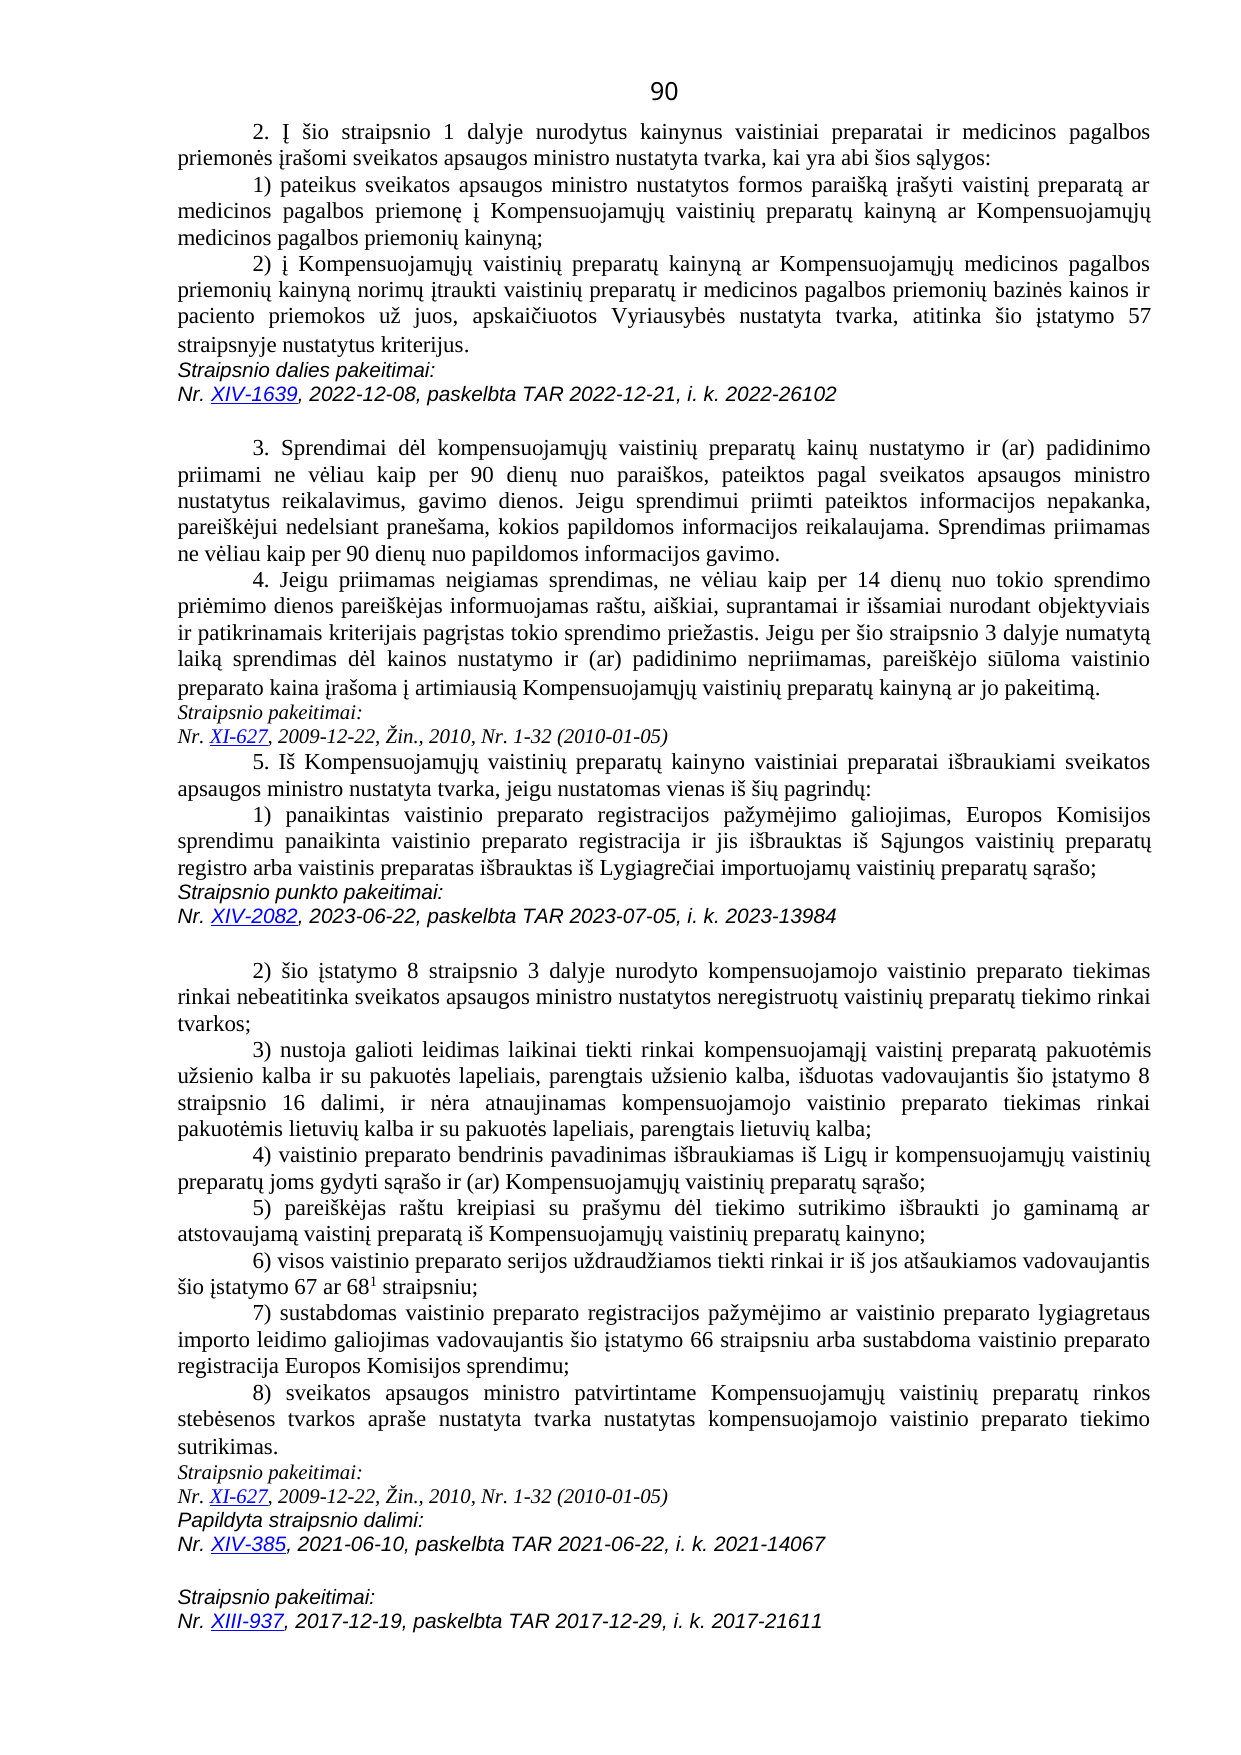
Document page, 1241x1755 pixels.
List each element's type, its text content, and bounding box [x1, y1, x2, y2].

text 1) panaikintas vaistinio preparato registracijos pažymėjimo galiojimas, Europos Komisijos sprendimu panaikinta vaistinio preparato registracija ir jis išbrauktas iš Sąjungos vaistinių preparatų registro arba vaistinis preparatas išbrauktas iš Lygiagrečiai importuojamų vaistinių preparatų sąrašo; [177, 801, 1152, 880]
text 1) pateikus sveikatos apsaugos ministro nustatytos formos paraišką įrašyti vaistinį preparatą ar medicinos pagalbos priemonę į Kompensuojamųjų vaistinių preparatų kainyną ar Kompensuojamųjų medicinos pagalbos priemonių kainyną; [177, 171, 1152, 250]
text Straipsnio dalies pakeitimai: [177, 358, 1152, 382]
text 6) visos vaistinio preparato serijos uždraudžiamos tiekti rinkai ir iš jos atšaukiamos vadovaujantis šio įstatymo 67 ar 681 straipsniu; [177, 1247, 1152, 1299]
text 7) sustabdomas vaistinio preparato registracijos pažymėjimo ar vaistinio preparato lygiagretaus importo leidimo galiojimas vadovaujantis šio įstatymo 66 straipsniu arba sustabdoma vaistinio preparato registracija Europos Komisijos sprendimu; [177, 1299, 1152, 1378]
text Nr. XIII-937, 2017-12-19, paskelbta TAR 2017-12-29, i. k. 2017-21611 [177, 1609, 1152, 1633]
text Nr. XIV-2082, 2023-06-22, paskelbta TAR 2023-07-05, i. k. 2023-13984 [177, 904, 1152, 928]
text 3) nustoja galioti leidimas laikinai tiekti rinkai kompensuojamąjį vaistinį preparatą pakuotėmis užsienio kalba ir su pakuotės lapeliais, parengtais užsienio kalba, išduotas vadovaujantis šio įstatymo 8 straipsnio 16 dalimi, ir nėra atnaujinamas kompensuojamojo vaistinio preparato tiekimas rinkai pakuotėmis lietuvių kalba ir su pakuotės lapeliais, parengtais lietuvių kalba; [177, 1036, 1152, 1141]
text Papildyta straipsnio dalimi: [177, 1508, 1152, 1532]
text 4) vaistinio preparato bendrinis pavadinimas išbraukiamas iš Ligų ir kompensuojamųjų vaistinių preparatų joms gydyti sąrašo ir (ar) Kompensuojamųjų vaistinių preparatų sąrašo; [177, 1141, 1152, 1194]
text 4. Jeigu priimamas neigiamas sprendimas, ne vėliau kaip per 14 dienų nuo tokio sprendimo priėmimo dienos pareiškėjas informuojamas raštu, aiškiai, suprantamai ir išsamiai nurodant objektyviais ir patikrinamais kriterijais pagrįstas tokio sprendimo priežastis. Jeigu per šio straipsnio 3 dalyje numatytą laiką sprendimas dėl kainos nustatymo ir (ar) padidinimo nepriimamas, pareiškėjo siūloma vaistinio preparato kaina įrašoma į artimiausią Kompensuojamųjų vaistinių preparatų kainyną ar jo pakeitimą. [177, 566, 1152, 700]
text Nr. XI-627, 2009-12-22, Žin., 2010, Nr. 1-32 (2010-01-05) [177, 1484, 1152, 1508]
text 8) sveikatos apsaugos ministro patvirtintame Kompensuojamųjų vaistinių preparatų rinkos stebėsenos tvarkos apraše nustatyta tvarka nustatytas kompensuojamojo vaistinio preparato tiekimo sutrikimas. [177, 1378, 1152, 1460]
text Straipsnio pakeitimai: [177, 700, 1152, 724]
text Straipsnio pakeitimai: [177, 1585, 1152, 1609]
text 5. Iš Kompensuojamųjų vaistinių preparatų kainyno vaistiniai preparatai išbraukiami sveikatos apsaugos ministro nustatyta tvarka, jeigu nustatomas vienas iš šių pagrindų: [177, 748, 1152, 801]
text Straipsnio punkto pakeitimai: [177, 880, 1152, 904]
text 3. Sprendimai dėl kompensuojamųjų vaistinių preparatų kainų nustatymo ir (ar) padidinimo priimami ne vėliau kaip per 90 dienų nuo paraiškos, pateiktos pagal sveikatos apsaugos ministro nustatytus reikalavimus, gavimo dienos. Jeigu sprendimui priimti pateiktos informacijos nepakanka, pareiškėjui nedelsiant pranešama, kokios papildomos informacijos reikalaujama. Sprendimas priimamas ne vėliau kaip per 90 dienų nuo papildomos informacijos gavimo. [177, 434, 1152, 566]
text Straipsnio pakeitimai: [177, 1460, 1152, 1484]
text 2) šio įstatymo 8 straipsnio 3 dalyje nurodyto kompensuojamojo vaistinio preparato tiekimas rinkai nebeatitinka sveikatos apsaugos ministro nustatytos neregistruotų vaistinių preparatų tiekimo rinkai tvarkos; [177, 957, 1152, 1036]
text Nr. XIV-1639, 2022-12-08, paskelbta TAR 2022-12-21, i. k. 2022-26102 [177, 382, 1152, 406]
text 2) į Kompensuojamųjų vaistinių preparatų kainyną ar Kompensuojamųjų medicinos pagalbos priemonių kainyną norimų įtraukti vaistinių preparatų ir medicinos pagalbos priemonių bazinės kainos ir paciento priemokos už juos, apskaičiuotos Vyriausybės nustatyta tvarka, atitinka šio įstatymo 57 straipsnyje nustatytus kriterijus. [177, 250, 1152, 358]
text Nr. XIV-385, 2021-06-10, paskelbta TAR 2021-06-22, i. k. 2021-14067 [177, 1532, 1152, 1556]
text 5) pareiškėjas raštu kreipiasi su prašymu dėl tiekimo sutrikimo išbraukti jo gaminamą ar atstovaujamą vaistinį preparatą iš Kompensuojamųjų vaistinių preparatų kainyno; [177, 1194, 1152, 1247]
text Nr. XI-627, 2009-12-22, Žin., 2010, Nr. 1-32 (2010-01-05) [177, 724, 1152, 748]
text 2. Į šio straipsnio 1 dalyje nurodytus kainynus vaistiniai preparatai ir medicinos pagalbos priemonės įrašomi sveikatos apsaugos ministro nustatyta tvarka, kai yra abi šios sąlygos: [177, 118, 1152, 171]
